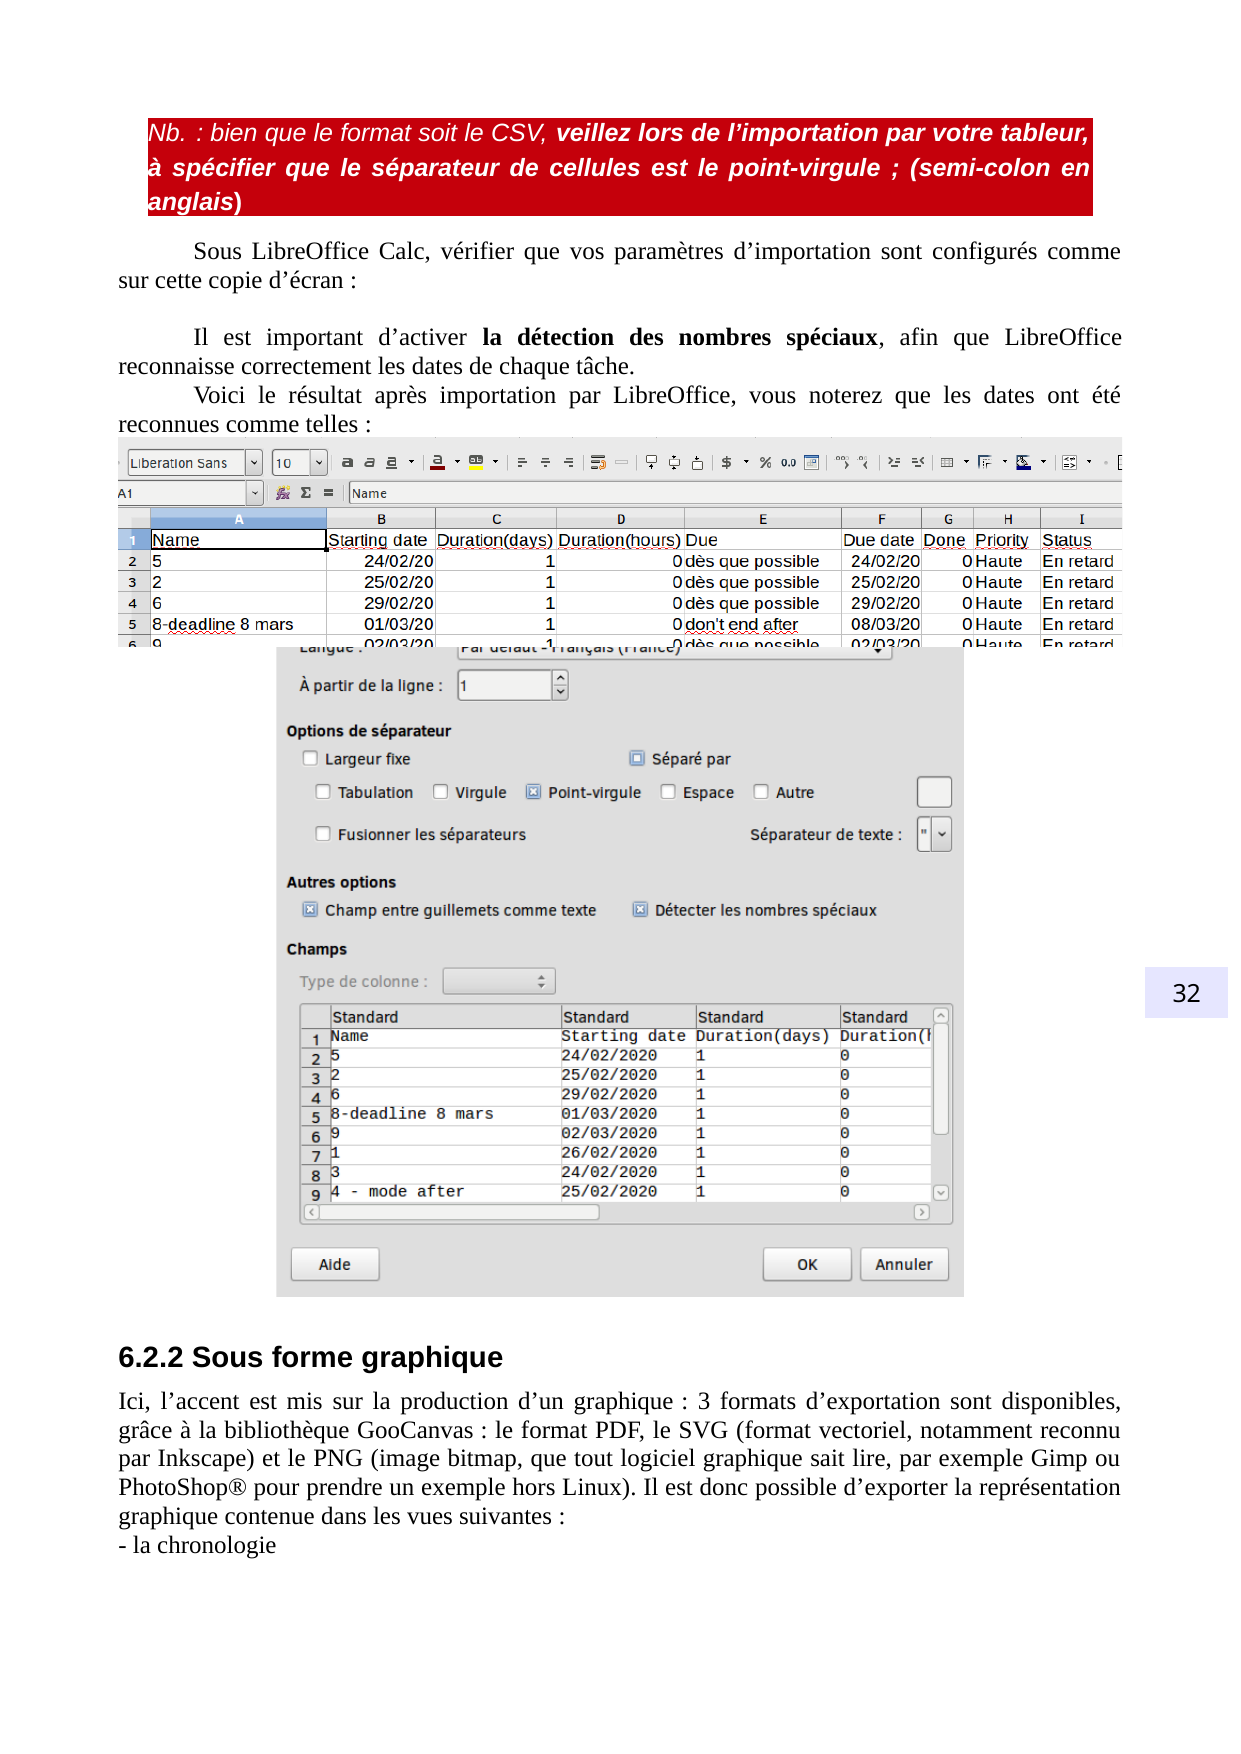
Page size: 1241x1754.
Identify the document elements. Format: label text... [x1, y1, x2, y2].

text Nb. : bien que le format soit le CSV, veillez lors de l’importation par votre tableur, à spécifier que le séparateur de cellules est le point-virgule ; (semi-colon en anglais) [148, 118, 1093, 216]
text Ici, l’accent est mis sur la production d’un graphique : 3 formats d’exportation sont disponibles, grâce à la bibliothèque GooCanvas : le format PDF, le SVG (format vectoriel, notamment reconnu par Inkscape) et le PNG (image bitmap, que tout logiciel graphique sait lire, par exemple Gimp ou PhotoShop® pour prendre un exemple hors Linux). Il est donc possible d’exporter la représentation graphique contenue dans les vues suivantes : [118, 1386, 1122, 1530]
text Sous LibreOffice Calc, vérifier que vos paramètres d’importation sont configurés comme sur cette copie d’écran : [118, 236, 1122, 294]
text - la chronologie [118, 1530, 1122, 1558]
picture [118, 437, 1123, 1297]
text Il est important d’activer la détection des nombres spéciaux, afin que LibreOffice reconnaisse correctement les dates de chaque tâche. [118, 322, 1122, 380]
text Voici le résultat après importation par LibreOffice, vous noterez que les dates ont été reconnues comme telles : [118, 380, 1122, 437]
subtitle 6.2.2 Sous forme graphique [118, 1340, 1122, 1373]
